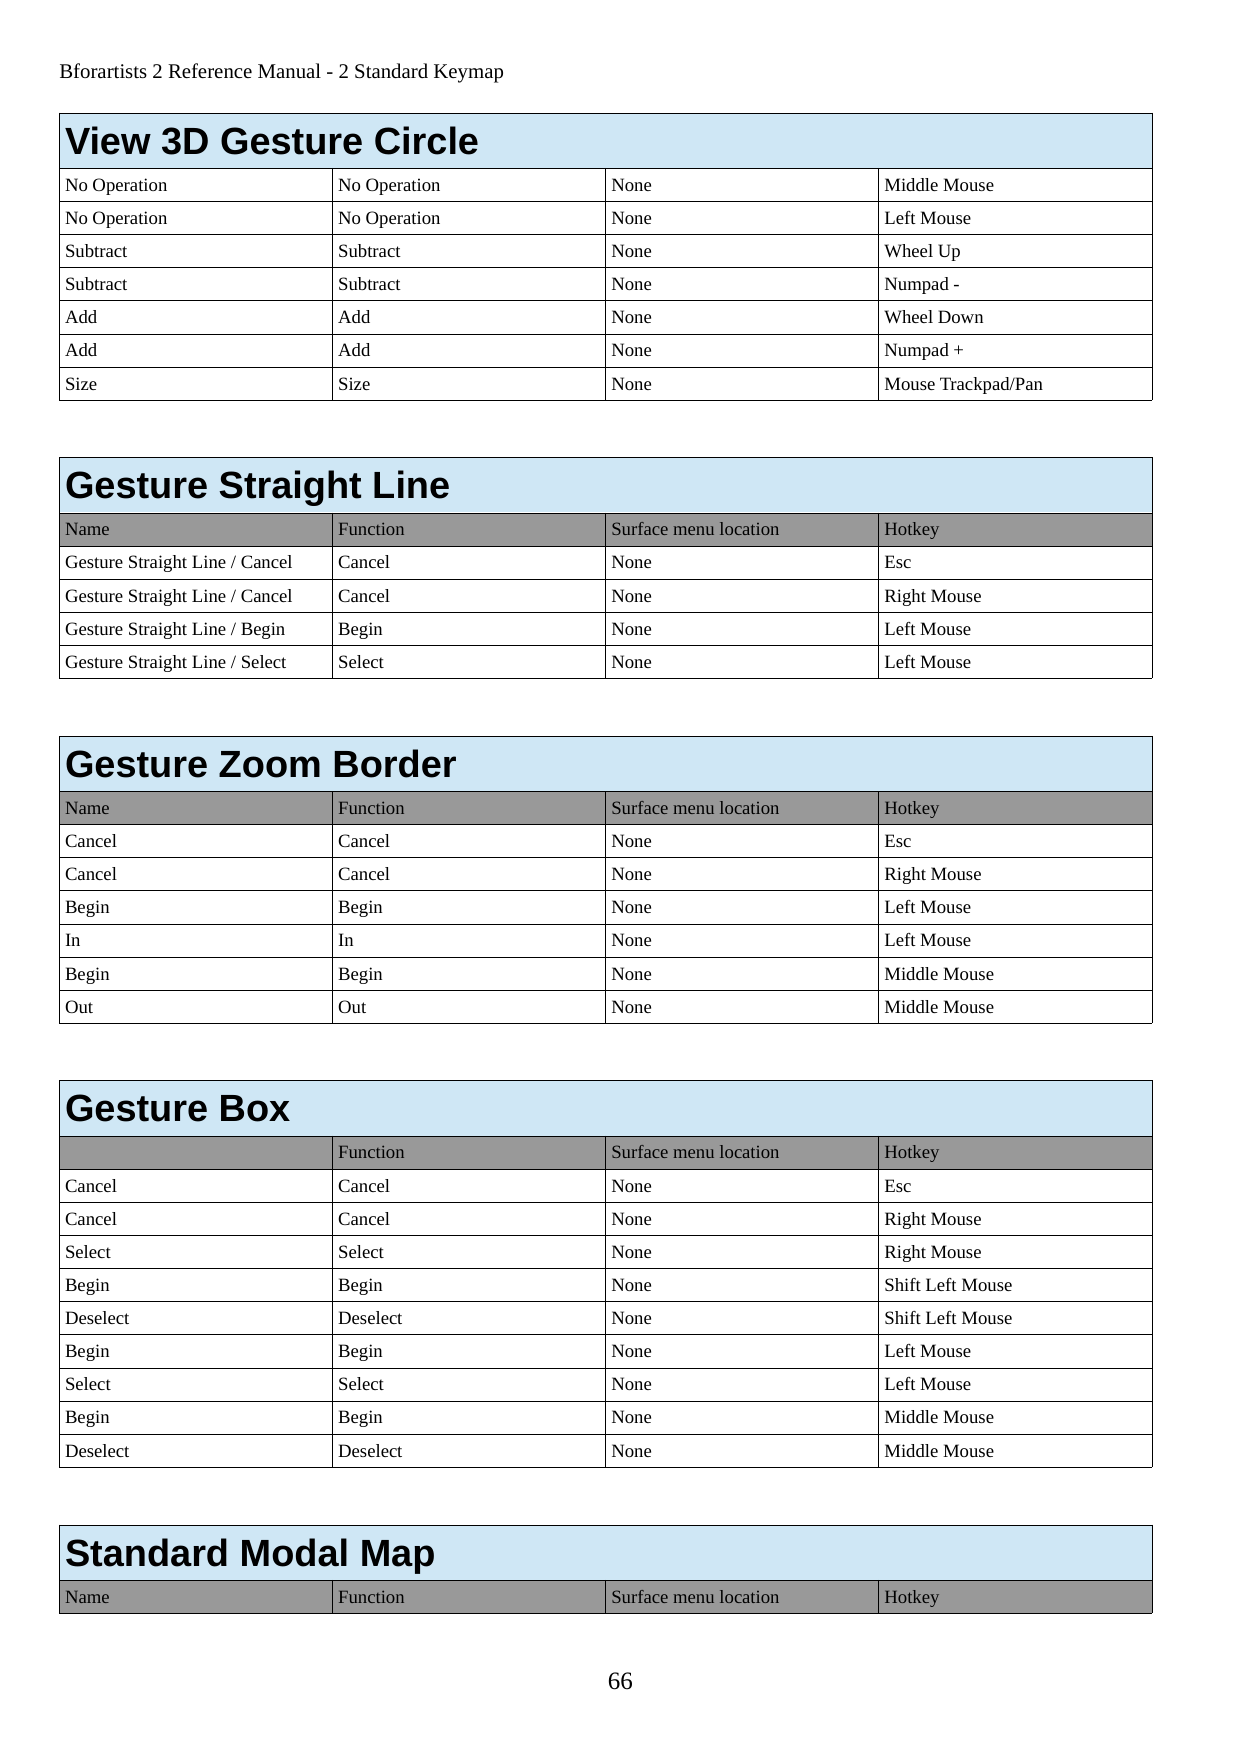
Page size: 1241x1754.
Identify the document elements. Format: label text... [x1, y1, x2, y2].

table_cell Deselect [60, 1302, 332, 1334]
table_cell Shift Left Mouse [879, 1269, 1152, 1301]
table_cell None [606, 1402, 878, 1434]
table_cell None [606, 547, 878, 579]
table_cell Begin [60, 1402, 332, 1434]
table_cell None [606, 858, 878, 890]
table_cell Surface menu location [606, 514, 878, 546]
table_cell Cancel [333, 580, 605, 612]
table_cell Select [333, 1369, 605, 1401]
table_cell None [606, 958, 878, 990]
table_cell Name [60, 514, 332, 546]
table_cell Cancel [333, 1203, 605, 1235]
table_cell Function [333, 514, 605, 546]
table_cell Function [333, 1137, 605, 1169]
table_cell Right Mouse [879, 580, 1152, 612]
table_header Gesture Box [60, 1081, 1152, 1136]
table_cell None [606, 301, 878, 333]
table_cell Hotkey [879, 792, 1152, 824]
table_cell None [606, 368, 878, 400]
table_cell None [606, 335, 878, 367]
table_cell Wheel Up [879, 235, 1152, 267]
table_cell Esc [879, 547, 1152, 579]
table_header View 3D Gesture Circle [60, 114, 1152, 168]
table_cell No Operation [60, 169, 332, 201]
table_cell Begin [333, 613, 605, 645]
table_cell Middle Mouse [879, 1435, 1152, 1467]
table_cell Cancel [60, 1203, 332, 1235]
table_cell None [606, 202, 878, 234]
table_cell Deselect [333, 1302, 605, 1334]
table_cell Middle Mouse [879, 991, 1152, 1023]
table_cell Middle Mouse [879, 169, 1152, 201]
table_cell Add [60, 301, 332, 333]
table_cell None [606, 925, 878, 957]
table_cell Subtract [333, 268, 605, 300]
table_cell No Operation [60, 202, 332, 234]
table_cell None [606, 613, 878, 645]
table_cell [60, 1137, 332, 1169]
table_cell Begin [60, 1269, 332, 1301]
table_cell Begin [333, 1402, 605, 1434]
table_cell Begin [60, 891, 332, 923]
table_cell Left Mouse [879, 891, 1152, 923]
table_cell Esc [879, 1170, 1152, 1202]
table_cell Hotkey [879, 514, 1152, 546]
table_cell Shift Left Mouse [879, 1302, 1152, 1334]
table_cell Left Mouse [879, 613, 1152, 645]
table_cell Name [60, 792, 332, 824]
table_cell Select [333, 1236, 605, 1268]
table_cell None [606, 825, 878, 857]
table_cell Left Mouse [879, 646, 1152, 678]
table_cell Gesture Straight Line / Cancel [60, 580, 332, 612]
table_cell Gesture Straight Line / Select [60, 646, 332, 678]
table_header Gesture Zoom Border [60, 737, 1152, 791]
table_cell Left Mouse [879, 925, 1152, 957]
table_cell Cancel [333, 825, 605, 857]
table_cell Begin [333, 958, 605, 990]
table_header Standard Modal Map [60, 1526, 1152, 1580]
table_cell None [606, 1269, 878, 1301]
table_cell None [606, 991, 878, 1023]
table_cell Add [333, 335, 605, 367]
table_cell In [333, 925, 605, 957]
table_cell Select [60, 1369, 332, 1401]
table_cell Select [333, 646, 605, 678]
table_cell Surface menu location [606, 1581, 878, 1613]
table_cell Left Mouse [879, 202, 1152, 234]
table_cell None [606, 1203, 878, 1235]
table_cell None [606, 1236, 878, 1268]
table_cell Subtract [60, 235, 332, 267]
table_cell None [606, 235, 878, 267]
table_cell Mouse Trackpad/Pan [879, 368, 1152, 400]
table_cell Function [333, 792, 605, 824]
table_cell Wheel Down [879, 301, 1152, 333]
table_cell Numpad - [879, 268, 1152, 300]
table_cell Gesture Straight Line / Cancel [60, 547, 332, 579]
table_cell Surface menu location [606, 1137, 878, 1169]
table_cell Hotkey [879, 1581, 1152, 1613]
table_cell Size [60, 368, 332, 400]
table_cell None [606, 169, 878, 201]
table_cell Add [333, 301, 605, 333]
table_cell No Operation [333, 202, 605, 234]
table_cell Select [60, 1236, 332, 1268]
table_cell Hotkey [879, 1137, 1152, 1169]
table_cell Begin [60, 958, 332, 990]
table_cell Surface menu location [606, 792, 878, 824]
table_cell Begin [333, 891, 605, 923]
table_cell Begin [60, 1335, 332, 1367]
table_cell Subtract [333, 235, 605, 267]
table_cell Numpad + [879, 335, 1152, 367]
table_cell No Operation [333, 169, 605, 201]
table_cell Out [333, 991, 605, 1023]
table_cell None [606, 1335, 878, 1367]
table_cell Out [60, 991, 332, 1023]
table_cell Cancel [60, 858, 332, 890]
table_cell Name [60, 1581, 332, 1613]
table_cell Middle Mouse [879, 1402, 1152, 1434]
table_cell Left Mouse [879, 1335, 1152, 1367]
table_cell Gesture Straight Line / Begin [60, 613, 332, 645]
table_cell None [606, 1302, 878, 1334]
table_cell Subtract [60, 268, 332, 300]
table_cell Add [60, 335, 332, 367]
table_cell Deselect [60, 1435, 332, 1467]
table_cell Right Mouse [879, 1203, 1152, 1235]
table_cell In [60, 925, 332, 957]
table_cell Cancel [333, 858, 605, 890]
table_cell Cancel [333, 1170, 605, 1202]
table_cell Left Mouse [879, 1369, 1152, 1401]
table_cell Middle Mouse [879, 958, 1152, 990]
table_cell None [606, 891, 878, 923]
table_cell Deselect [333, 1435, 605, 1467]
table_cell None [606, 1170, 878, 1202]
table_cell Right Mouse [879, 1236, 1152, 1268]
table_cell None [606, 646, 878, 678]
table_header Gesture Straight Line [60, 458, 1152, 512]
table_cell Begin [333, 1269, 605, 1301]
table_cell None [606, 1369, 878, 1401]
table_cell Size [333, 368, 605, 400]
table_cell None [606, 580, 878, 612]
table_cell Function [333, 1581, 605, 1613]
table_cell Esc [879, 825, 1152, 857]
table_cell Begin [333, 1335, 605, 1367]
table_cell Right Mouse [879, 858, 1152, 890]
table_cell Cancel [333, 547, 605, 579]
table_cell Cancel [60, 1170, 332, 1202]
table_cell None [606, 1435, 878, 1467]
table_cell Cancel [60, 825, 332, 857]
table_cell None [606, 268, 878, 300]
